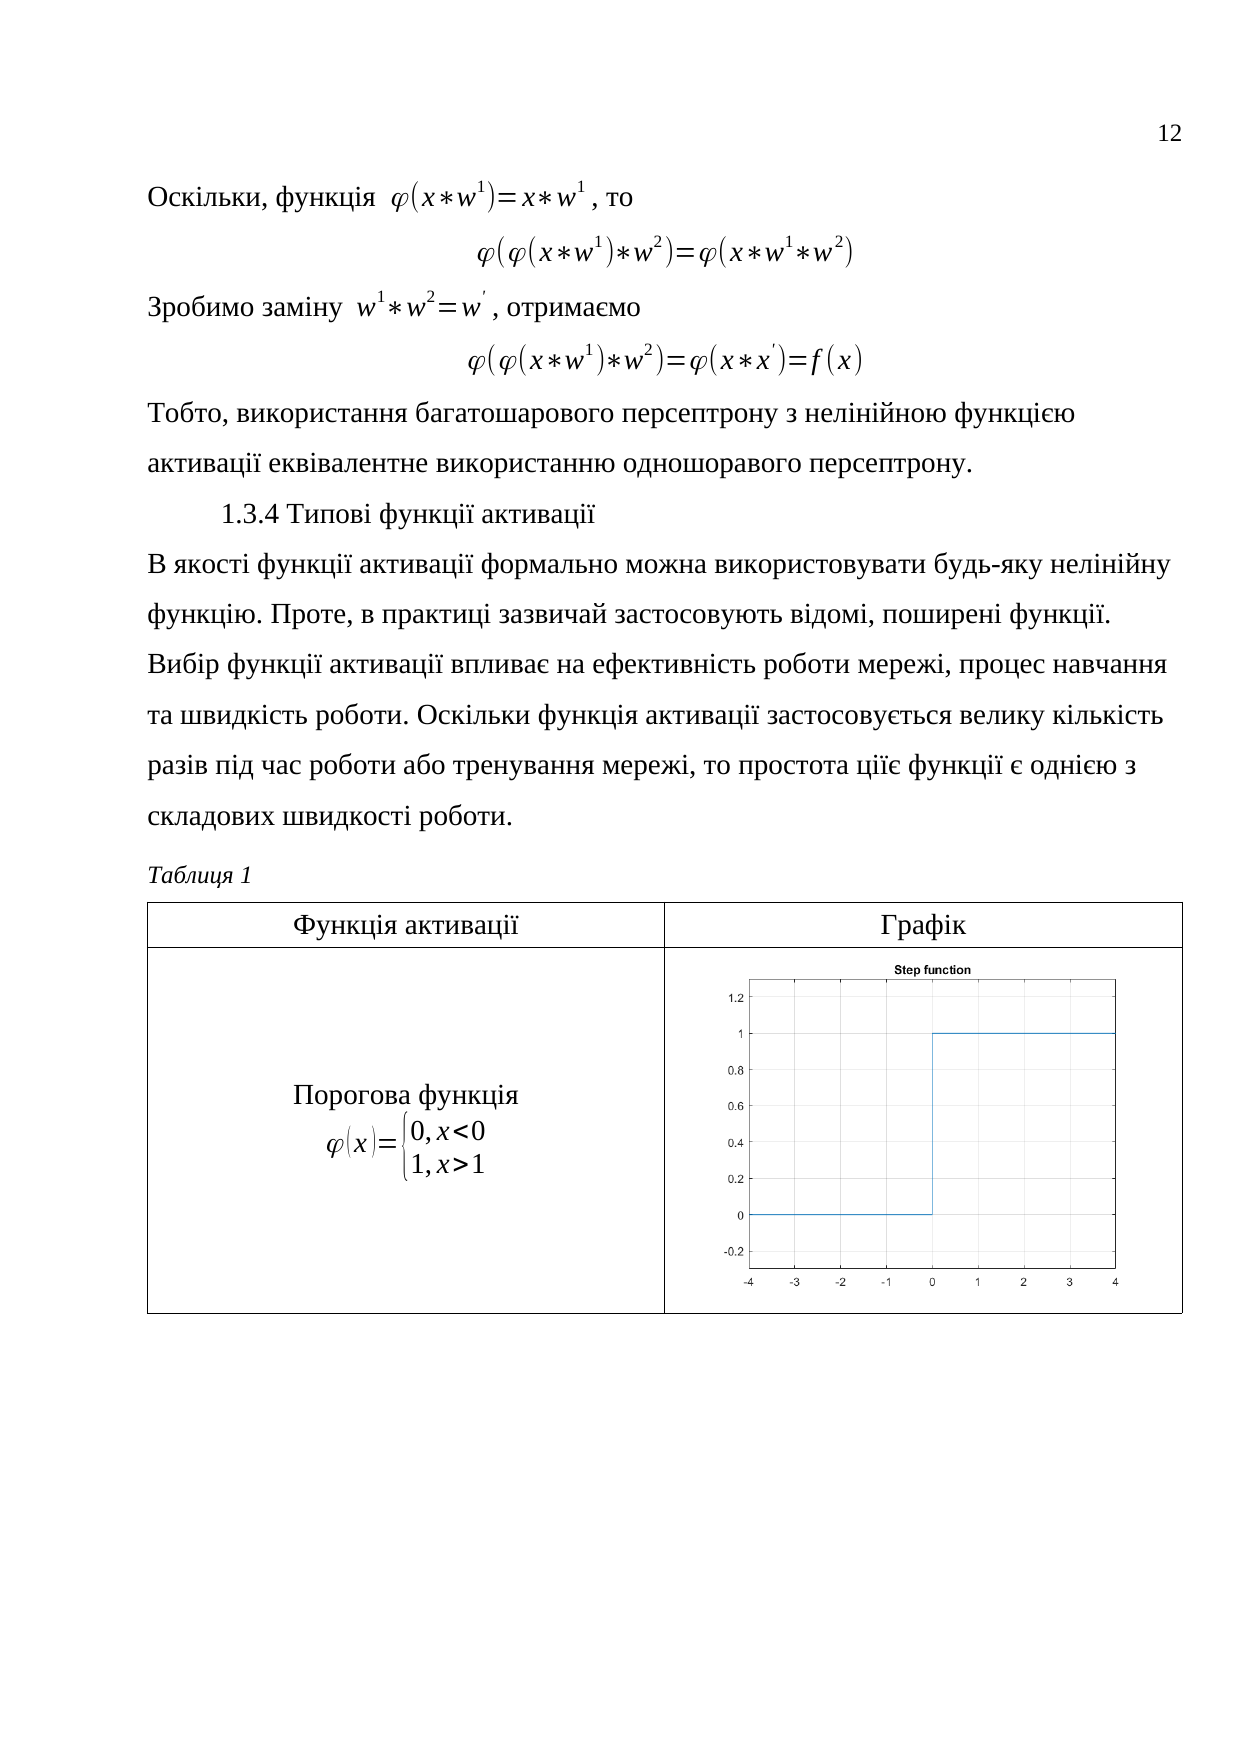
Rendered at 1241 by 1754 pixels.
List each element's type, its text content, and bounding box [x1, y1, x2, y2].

table_header Функція активації [148, 903, 664, 947]
table_cell Порогова функція [148, 948, 664, 1313]
table_header Графік [665, 903, 1182, 947]
text Таблиця 1 [147, 860, 1182, 889]
picture [687, 952, 1160, 1308]
subtitle 1.3.4 Типові функції активації [147, 496, 1182, 529]
text Тобто, використання багатошарового персептрону з нелінійною функцією активації еквівалентне використанню одношоравого персептрону. [147, 395, 1182, 479]
text В якості функції активації формально можна використовувати будь-яку нелінійну функцію. Проте, в практиці зазвичай застосовують відомі, поширені функції. Вибір функції активації впливає на ефективність роботи мережі, процес навчання та швидкість роботи. Оскільки функція активації застосовується велику кількість разів під час роботи або тренування мережі, то простота ціїє функції є однією з складових швидкості роботи. [147, 546, 1182, 831]
text Оскільки, функція , то [147, 176, 1182, 215]
table_cell [665, 948, 1182, 1313]
text Зробимо заміну , отримаємо [147, 287, 1182, 323]
